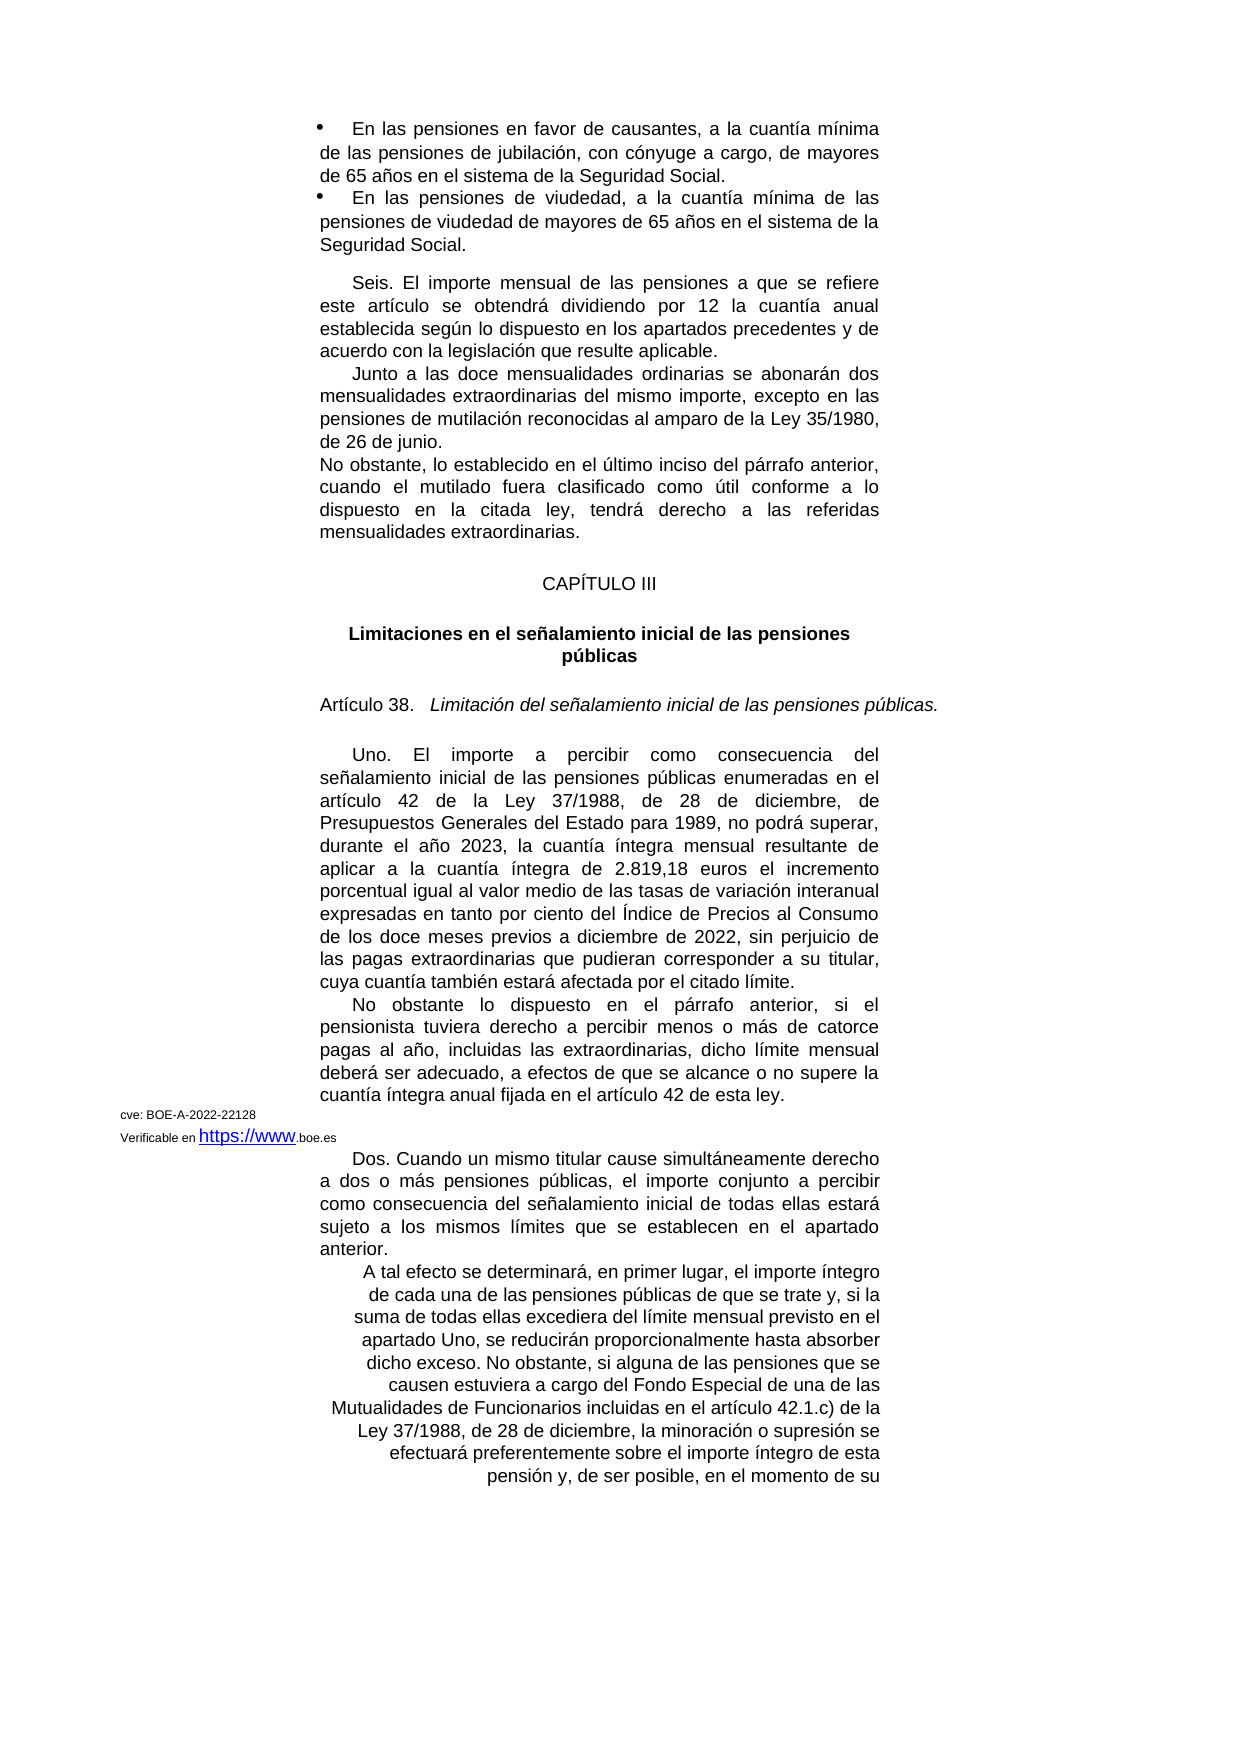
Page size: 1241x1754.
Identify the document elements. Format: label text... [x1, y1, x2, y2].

text Verificable en https://www.boe.es [120, 1125, 880, 1146]
list En las pensiones en favor de causantes, a la cuantía mínima de las pensiones de jubilación, con cónyuge a cargo, de mayores de 65 años en el sistema de la Seguridad Social. [283, 118, 879, 186]
text Seis. El importe mensual de las pensiones a que se refiere este artículo se obtendrá dividiendo por 12 la cuantía anual establecida según lo dispuesto en los apartados precedentes y de acuerdo con la legislación que resulte aplicable. [319, 272, 879, 362]
text A tal efecto se determinará, en primer lugar, el importe íntegro de cada una de las pensiones públicas de que se trate y, si la suma de todas ellas excediera del límite mensual previsto en el apartado Uno, se reducirán proporcionalmente hasta absorber dicho exceso. No obstante, si alguna de las pensiones que se causen estuviera a cargo del Fondo Especial de una de las Mutualidades de Funcionarios incluidas en el artículo 42.1.c) de la Ley 37/1988, de 28 de diciembre, la minoración o supresión se efectuará preferentemente sobre el importe íntegro de esta pensión y, de ser posible, en el momento de su [319, 1261, 880, 1486]
text Dos. Cuando un mismo titular cause simultáneamente derecho a dos o más pensiones públicas, el importe conjunto a percibir como consecuencia del señalamiento inicial de todas ellas estará sujeto a los mismos límites que se establecen en el apartado anterior. [319, 1147, 880, 1260]
text Artículo 38. Limitación del señalamiento inicial de las pensiones públicas. [319, 694, 1122, 716]
text Junto a las doce mensualidades ordinarias se abonarán dos mensualidades extraordinarias del mismo importe, excepto en las pensiones de mutilación reconocidas al amparo de la Ley 35/1980, de 26 de junio. [319, 363, 879, 452]
text No obstante, lo establecido en el último inciso del párrafo anterior, cuando el mutilado fuera clasificado como útil conforme a lo dispuesto en la citada ley, tendrá derecho a las referidas mensualidades extraordinarias. [319, 453, 879, 543]
text Limitaciones en el señalamiento inicial de las pensiones públicas [321, 623, 878, 666]
list En las pensiones de viudedad, a la cuantía mínima de las pensiones de viudedad de mayores de 65 años en el sistema de la Seguridad Social. [283, 187, 879, 255]
text cve: BOE-A-2022-22128 [120, 1108, 880, 1122]
text CAPÍTULO III [118, 573, 1081, 594]
text No obstante lo dispuesto en el párrafo anterior, si el pensionista tuviera derecho a percibir menos o más de catorce pagas al año, incluidas las extraordinarias, dicho límite mensual deberá ser adecuado, a efectos de que se alcance o no supere la cuantía íntegra anual fijada en el artículo 42 de esta ley. [319, 993, 879, 1106]
text Uno. El importe a percibir como consecuencia del señalamiento inicial de las pensiones públicas enumeradas en el artículo 42 de la Ley 37/1988, de 28 de diciembre, de Presupuestos Generales del Estado para 1989, no podrá superar, durante el año 2023, la cuantía íntegra mensual resultante de aplicar a la cuantía íntegra de 2.819,18 euros el incremento porcentual igual al valor medio de las tasas de variación interanual expresadas en tanto por ciento del Índice de Precios al Consumo de los doce meses previos a diciembre de 2022, sin perjuicio de las pagas extraordinarias que pudieran corresponder a su titular, cuya cuantía también estará afectada por el citado límite. [319, 744, 879, 992]
